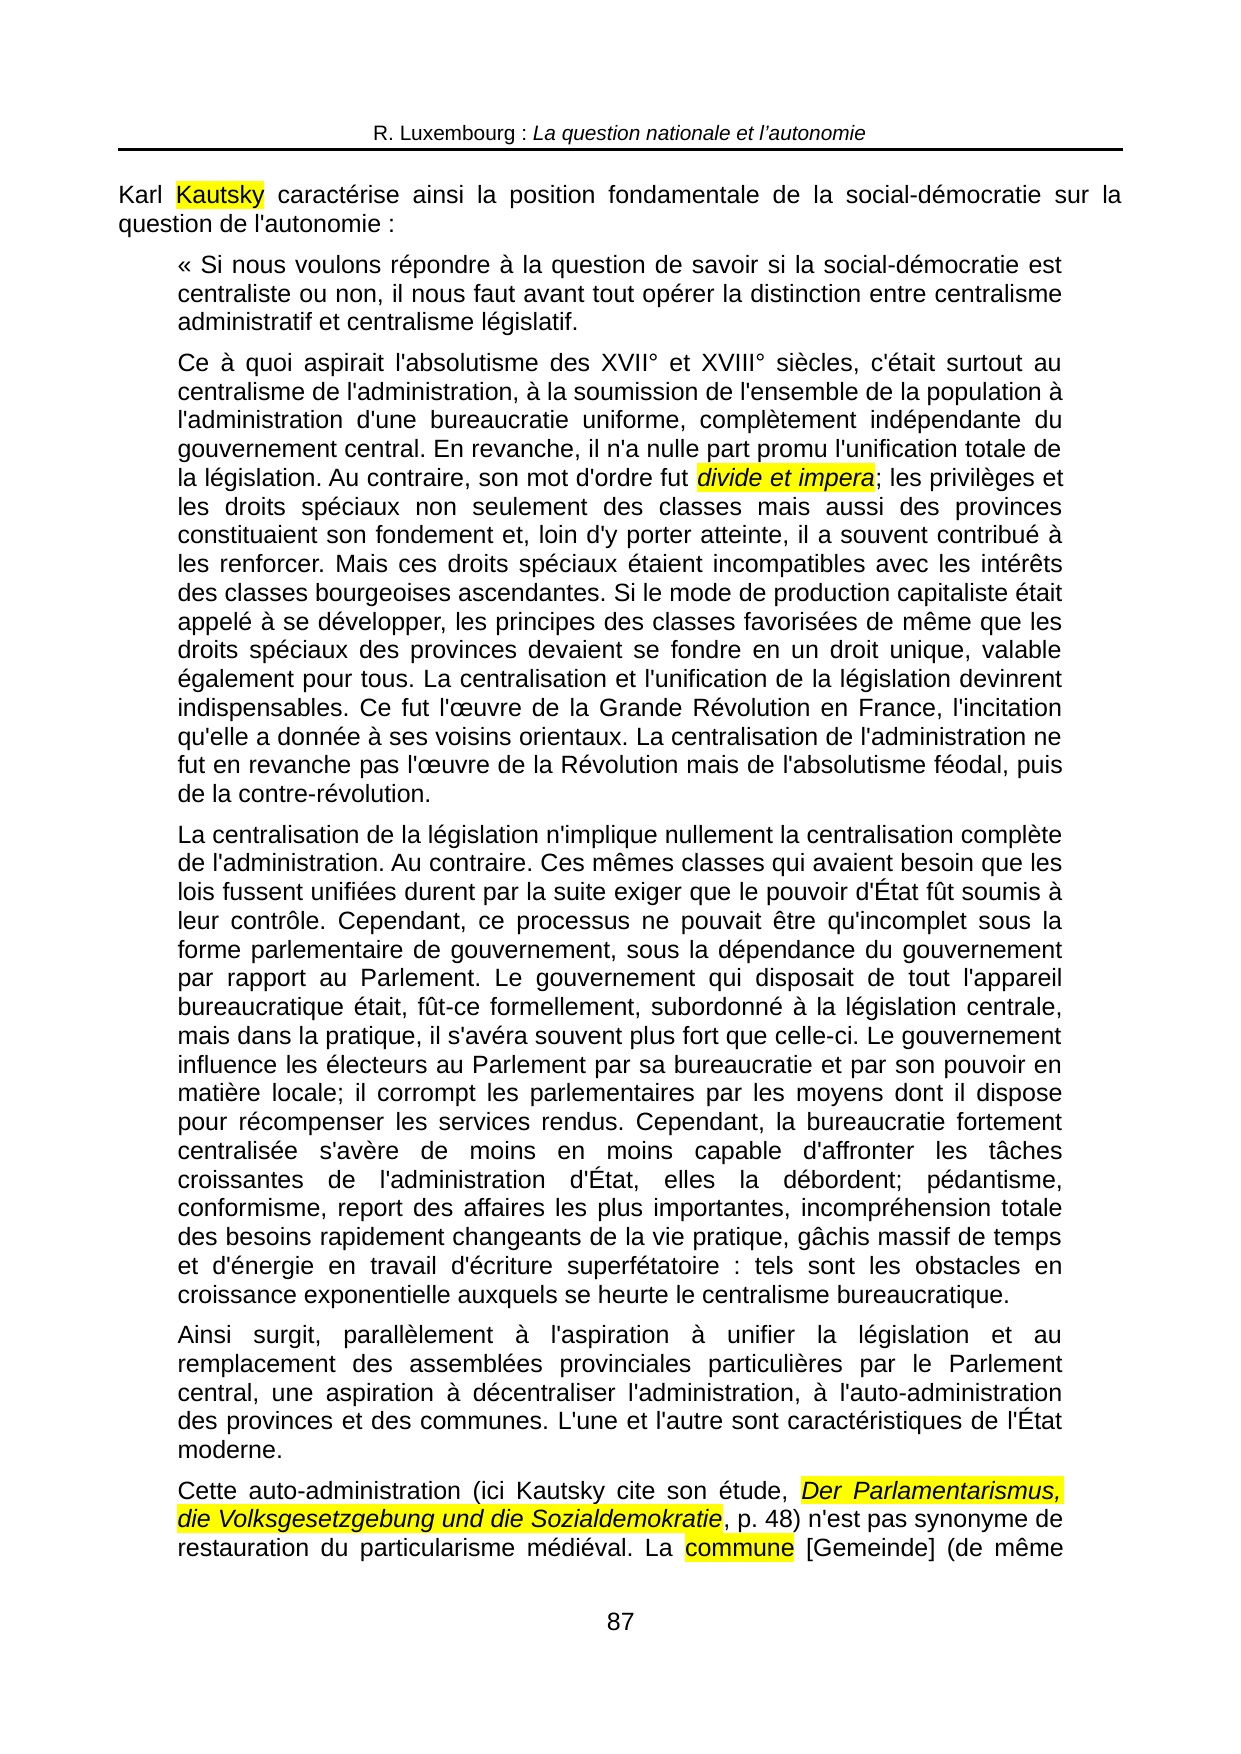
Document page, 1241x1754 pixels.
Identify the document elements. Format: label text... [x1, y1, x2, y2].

text La centralisation de la législation n'implique nullement la centralisation complète de l'administration. Au contraire. Ces mêmes classes qui avaient besoin que les lois fussent unifiées durent par la suite exiger que le pouvoir d'État fût soumis à leur contrôle. Cependant, ce processus ne pouvait être qu'incomplet sous la forme parlementaire de gouvernement, sous la dépendance du gouvernement par rapport au Parlement. Le gouvernement qui disposait de tout l'appareil bureaucratique était, fût-ce formellement, subordonné à la législation centrale, mais dans la pratique, il s'avéra souvent plus fort que celle-ci. Le gouvernement influence les électeurs au Parlement par sa bureaucratie et par son pouvoir en matière locale; il corrompt les parlementaires par les moyens dont il dispose pour récompenser les services rendus. Cependant, la bureaucratie fortement centralisée s'avère de moins en moins capable d'affronter les tâches croissantes de l'administration d'État, elles la débordent; pédantisme, conformisme, report des affaires les plus importantes, incompréhension totale des besoins rapidement changeants de la vie pratique, gâchis massif de temps et d'énergie en travail d'écriture superfétatoire : tels sont les obstacles en croissance exponentielle auxquels se heurte le centralisme bureaucratique. [177, 819, 1064, 1308]
text « Si nous voulons répondre à la question de savoir si la social-démocratie est centraliste ou non, il nous faut avant tout opérer la distinction entre centralisme administratif et centralisme législatif. [177, 250, 1064, 336]
text Karl Kautsky caractérise ainsi la position fondamentale de la social-démocratie sur la question de l'autonomie : [118, 181, 1123, 238]
text Ainsi surgit, parallèlement à l'aspiration à unifier la législation et au remplacement des assemblées provinciales particulières par le Parlement central, une aspiration à décentraliser l'administration, à l'auto-administration des provinces et des communes. L'une et l'autre sont caractéristiques de l'État moderne. [177, 1320, 1064, 1464]
text Ce à quoi aspirait l'absolutisme des XVII° et XVIII° siècles, c'était surtout au centralisme de l'administration, à la soumission de l'ensemble de la population à l'administration d'une bureaucratie uniforme, complètement indépendante du gouvernement central. En revanche, il n'a nulle part promu l'unification totale de la législation. Au contraire, son mot d'ordre fut divide et impera; les privilèges et les droits spéciaux non seulement des classes mais aussi des provinces constituaient son fondement et, loin d'y porter atteinte, il a souvent contribué à les renforcer. Mais ces droits spéciaux étaient incompatibles avec les intérêts des classes bourgeoises ascendantes. Si le mode de production capitaliste était appelé à se développer, les principes des classes favorisées de même que les droits spéciaux des provinces devaient se fondre en un droit unique, valable également pour tous. La centralisation et l'unification de la législation devinrent indispensables. Ce fut l'œuvre de la Grande Révolution en France, l'incitation qu'elle a donnée à ses voisins orientaux. La centralisation de l'administration ne fut en revanche pas l'œuvre de la Révolution mais de l'absolutisme féodal, puis de la contre-révolution. [177, 348, 1064, 808]
text Cette auto-administration (ici Kautsky cite son étude, Der Parlamentarismus, die Volksgesetzgebung und die Sozialdemokratie, p. 48) n'est pas synonyme de restauration du particularisme médiéval. La commune [Gemeinde] (de même [177, 1476, 1064, 1562]
